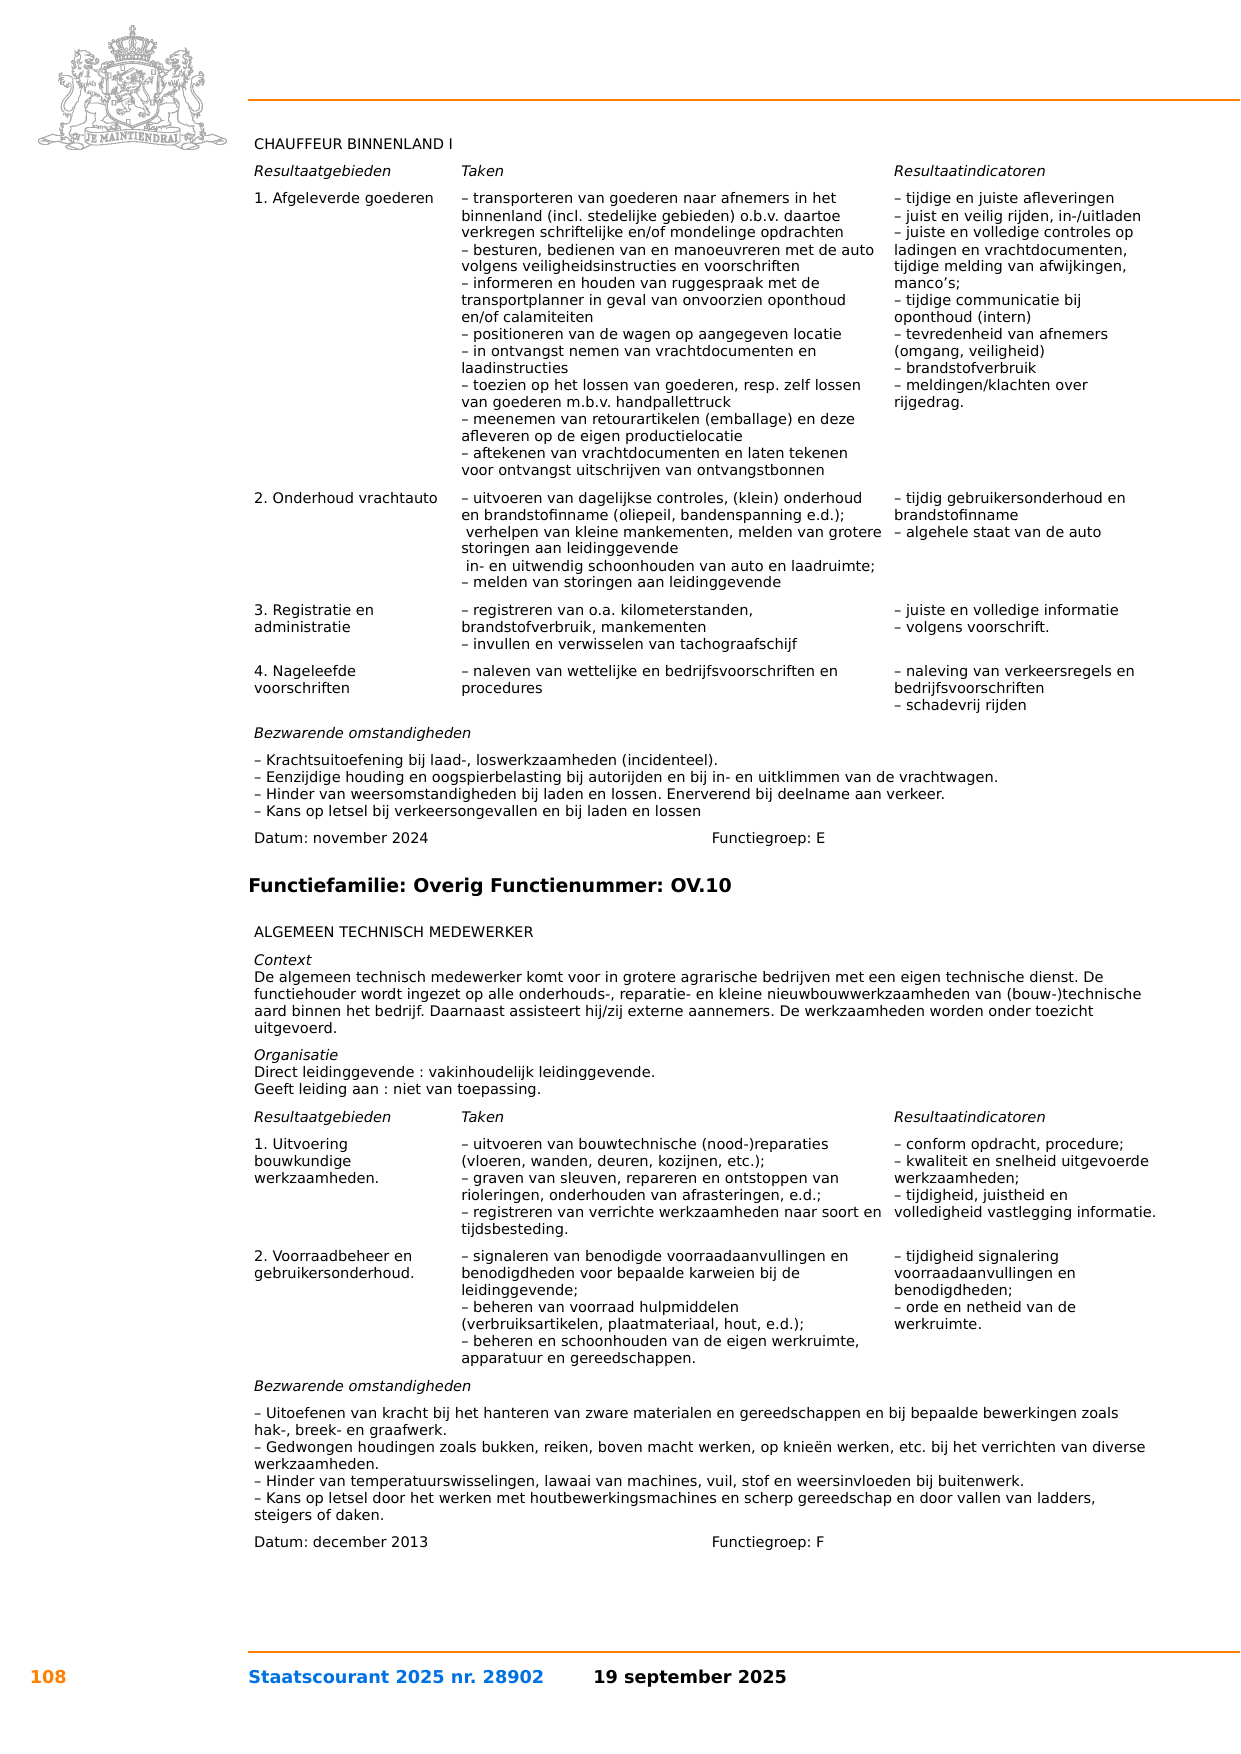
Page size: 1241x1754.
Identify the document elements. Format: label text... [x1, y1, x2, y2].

table_cell – registreren van o.a. kilometerstanden, brandstofverbruik, mankementen – invullen en verwisselen van tachograafschijf [456, 597, 888, 657]
table_cell 2. Onderhoud vrachtauto [249, 485, 454, 596]
table_cell – juiste en volledige informatie – volgens voorschrift. [889, 597, 1163, 657]
table_cell – Krachtsuitoefening bij laad-, loswerkzaamheden (incidenteel). – Eenzijdige houding en oogspierbelasting bij autorijden en bij in- en uitklimmen van de vrachtwagen. – Hinder van weersomstandigheden bij laden en lossen. Enerverend bij deelname aan verkeer. – Kans op letsel bij verkeersongevallen en bij laden en lossen [249, 747, 1163, 824]
table_cell 3. Registratie en administratie [249, 597, 454, 657]
table_cell 4. Nageleefde voorschriften [249, 659, 454, 719]
table_cell 2. Voorraadbeheer en gebruikersonderhoud. [249, 1244, 454, 1372]
table_cell Taken [456, 1104, 888, 1130]
table_cell 1. Uitvoering bouwkundige werkzaamheden. [249, 1131, 454, 1242]
table_cell – signaleren van benodigde voorraadaanvullingen en benodigdheden voor bepaalde karweien bij de leidinggevende; – beheren van voorraad hulpmiddelen (verbruiksartikelen, plaatmateriaal, hout, e.d.); – beheren en schoonhouden van de eigen werkruimte, apparatuur en gereedschappen. [456, 1244, 888, 1372]
table_cell Resultaatgebieden [249, 158, 454, 185]
table_cell Resultaatindicatoren [889, 1104, 1163, 1130]
table_cell – tijdigheid signalering voorraadaanvullingen en benodigdheden; – orde en netheid van de werkruimte. [889, 1244, 1163, 1372]
table_cell – conform opdracht, procedure; – kwaliteit en snelheid uitgevoerde werkzaamheden; – tijdigheid, juistheid en volledigheid vastlegging informatie. [889, 1131, 1163, 1242]
table_cell – transporteren van goederen naar afnemers in het binnenland (incl. stedelijke gebieden) o.b.v. daartoe verkregen schriftelijke en/of mondelinge opdrachten – besturen, bedienen van en manoeuvreren met de auto volgens veiligheidsinstructies en voorschriften – informeren en houden van ruggespraak met de transportplanner in geval van onvoorzien oponthoud en/of calamiteiten – positioneren van de wagen op aangegeven locatie – in ontvangst nemen van vrachtdocumenten en laadinstructies – toezien op het lossen van goederen, resp. zelf lossen van goederen m.b.v. handpallettruck – meenemen van retourartikelen (emballage) en deze afleveren op de eigen productielocatie – aftekenen van vrachtdocumenten en laten tekenen voor ontvangst uitschrijven van ontvangstbonnen [456, 186, 888, 484]
table_cell – uitvoeren van dagelijkse controles, (klein) onderhoud en brandstofinname (oliepeil, bandenspanning e.d.); ­ verhelpen van kleine mankementen, melden van grotere storingen aan leidinggevende ­ in- en uitwendig schoonhouden van auto en laadruimte; – melden van storingen aan leidinggevende [456, 485, 888, 596]
table_cell Functiegroep: F [706, 1529, 1163, 1556]
table_cell Organisatie Direct leidinggevende : vakinhoudelijk leidinggevende. Geeft leiding aan : niet van toepassing. [249, 1043, 1163, 1103]
table_cell – naleving van verkeersregels en bedrijfsvoorschriften – schadevrij rijden [889, 659, 1163, 719]
table_cell Bezwarende omstandigheden [249, 1373, 1163, 1399]
table_cell Taken [456, 158, 888, 185]
table_cell 1. Afgeleverde goederen [249, 186, 454, 484]
table_cell – tijdig gebruikersonderhoud en brandstofinname – algehele staat van de auto [889, 485, 1163, 596]
subtitle Functiefamilie: Overig Functienummer: OV.10 [248, 875, 1163, 897]
table_cell Context De algemeen technisch medewerker komt voor in grotere agrarische bedrijven met een eigen technische dienst. De functiehouder wordt ingezet op alle onderhouds-, reparatie- en kleine nieuwbouwwerkzaamheden van (bouw-)technische aard binnen het bedrijf. Daarnaast assisteert hij/zij externe aannemers. De werkzaamheden worden onder toezicht uitgevoerd. [249, 947, 1163, 1041]
table_cell – Uitoefenen van kracht bij het hanteren van zware materialen en gereedschappen en bij bepaalde bewerkingen zoals hak-, breek- en graafwerk. – Gedwongen houdingen zoals bukken, reiken, boven macht werken, op knieën werken, etc. bij het verrichten van diverse werkzaamheden. – Hinder van temperatuurswisselingen, lawaai van machines, vuil, stof en weersinvloeden bij buitenwerk. – Kans op letsel door het werken met houtbewerkingsmachines en scherp gereedschap en door vallen van ladders, steigers of daken. [249, 1400, 1163, 1528]
picture [38, 25, 227, 150]
table_cell – tijdige en juiste afleveringen – juist en veilig rijden, in-/uitladen – juiste en volledige controles op ladingen en vrachtdocumenten, tijdige melding van afwijkingen, manco’s; – tijdige communicatie bij oponthoud (intern) – tevredenheid van afnemers (omgang, veiligheid) – brandstofverbruik – meldingen/klachten over rijgedrag. [889, 186, 1163, 484]
table_header ALGEMEEN TECHNISCH MEDEWERKER [249, 920, 1163, 946]
table_cell Datum: december 2013 [249, 1529, 705, 1556]
table_cell Functiegroep: E [706, 826, 1163, 852]
table_cell – naleven van wettelijke en bedrijfsvoorschriften en procedures [456, 659, 888, 719]
table_cell – uitvoeren van bouwtechnische (nood-)reparaties (vloeren, wanden, deuren, kozijnen, etc.); – graven van sleuven, repareren en ontstoppen van rioleringen, onderhouden van afrasteringen, e.d.; – registreren van verrichte werkzaamheden naar soort en tijdsbesteding. [456, 1131, 888, 1242]
table_cell Datum: november 2024 [249, 826, 705, 852]
table_cell Bezwarende omstandigheden [249, 720, 1163, 746]
table_header CHAUFFEUR BINNENLAND I [249, 131, 1163, 157]
table_cell Resultaatgebieden [249, 1104, 454, 1130]
table_cell Resultaatindicatoren [889, 158, 1163, 185]
